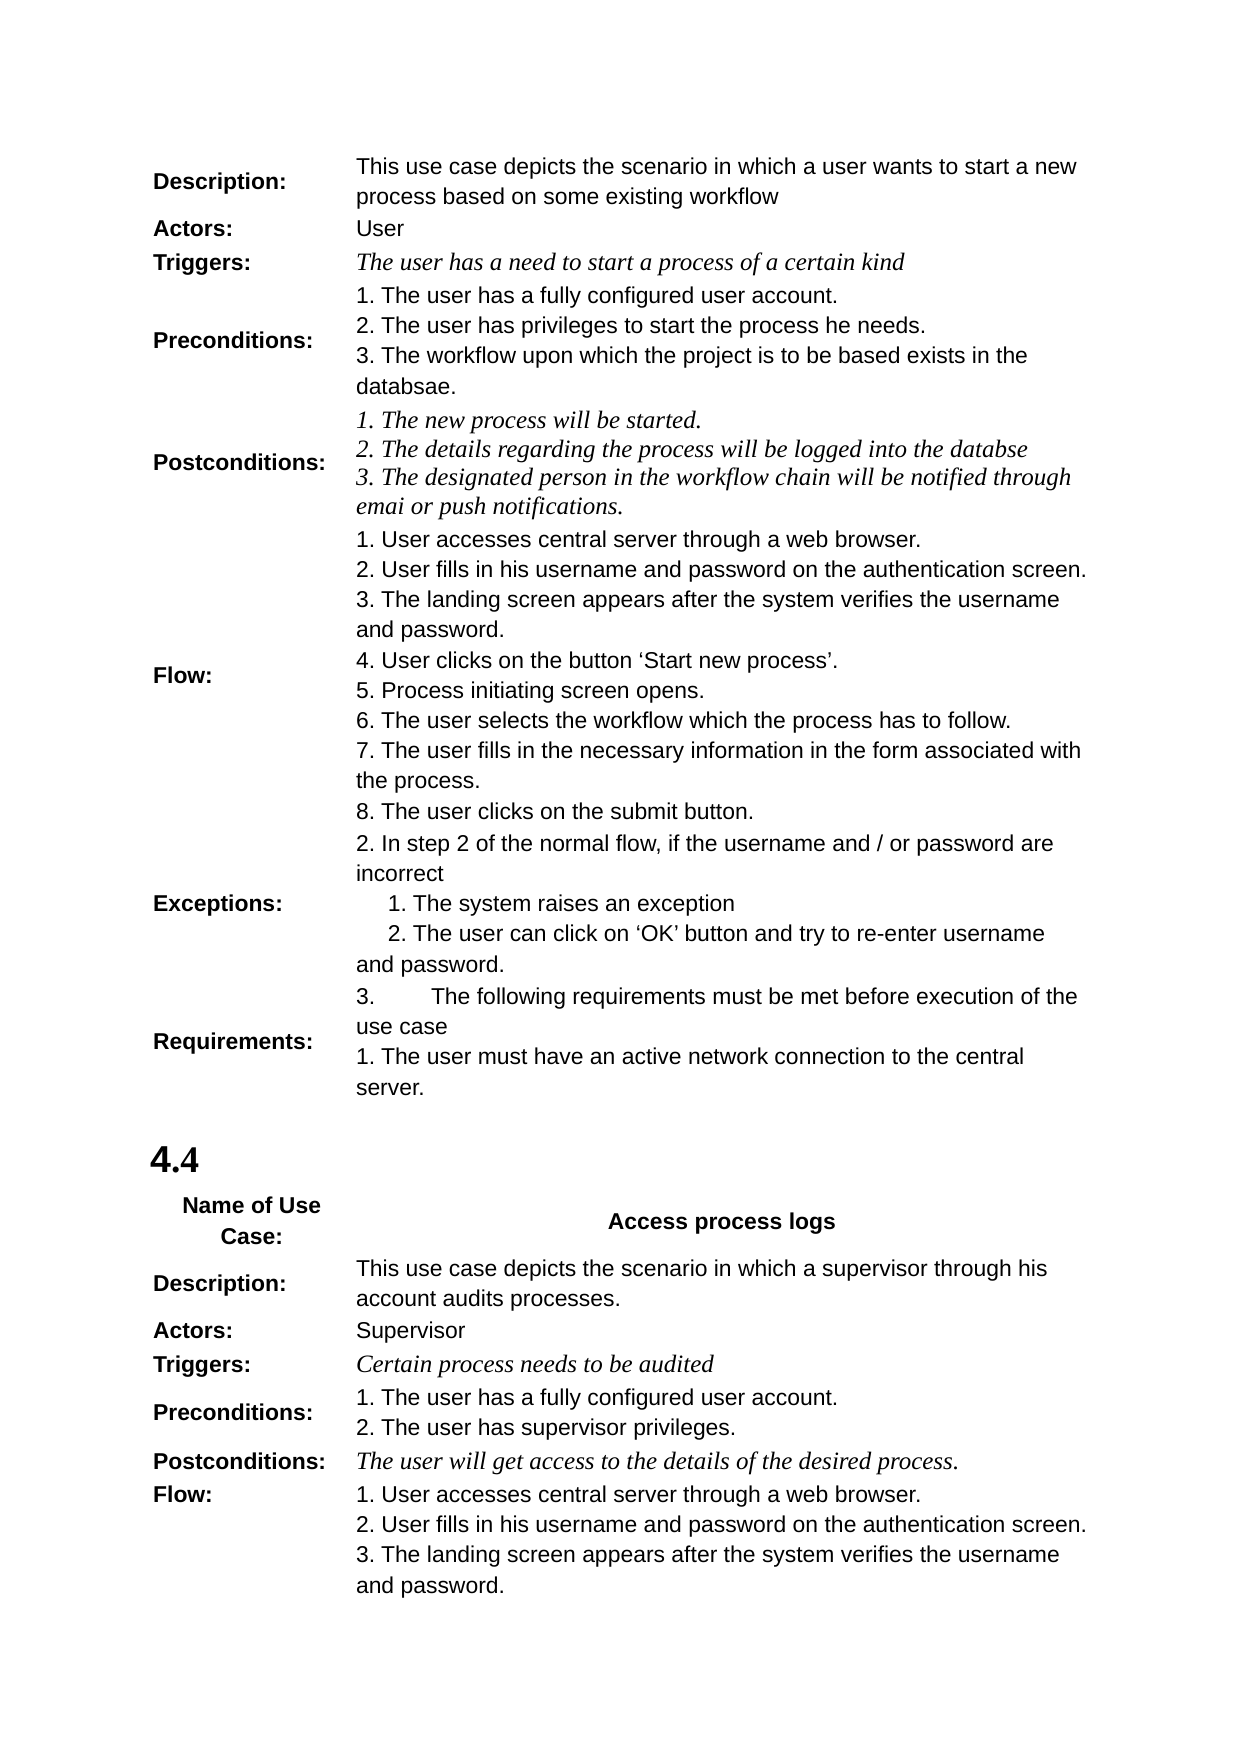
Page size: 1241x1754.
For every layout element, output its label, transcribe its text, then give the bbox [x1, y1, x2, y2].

table_cell 1. The user has a fully configured user account. 2. The user has supervisor privileges. [353, 1381, 1090, 1443]
table_cell User [353, 213, 1090, 244]
table_header Name of Use Case: [150, 1190, 353, 1252]
table_cell Exceptions: [150, 827, 353, 980]
table_cell Certain process needs to be audited [353, 1347, 1090, 1381]
table_cell The user will get access to the details of the desired process. [353, 1444, 1090, 1478]
table_cell Description: [150, 1252, 353, 1314]
table_cell Flow: [150, 1478, 353, 1601]
table_header Access process logs [353, 1190, 1090, 1252]
table_cell Actors: [150, 1314, 353, 1347]
table_cell Triggers: [150, 1347, 353, 1381]
table_cell Description: [150, 150, 353, 212]
table_cell This use case depicts the scenario in which a supervisor through his account audits processes. [353, 1252, 1090, 1314]
table_cell Actors: [150, 213, 353, 244]
table_cell 1. The user has a fully configured user account. 2. The user has privileges to start the process he needs. 3. The workflow upon which the project is to be based exists in the databsae. [353, 279, 1090, 402]
table_cell 1. User accesses central server through a web browser. 2. User fills in his username and password on the authentication screen. 3. The landing screen appears after the system verifies the username and password. [353, 1478, 1090, 1601]
table_cell Flow: [150, 523, 353, 827]
table_cell 2. In step 2 of the normal flow, if the username and / or password are incorrect 1. The system raises an exception 2. The user can click on ‘OK’ button and try to re-enter username and password. [353, 827, 1090, 980]
table_cell 1. The new process will be started. 2. The details regarding the process will be logged into the databse 3. The designated person in the workflow chain will be notified through emai or push notifications. [353, 402, 1090, 523]
table_cell Requirements: [150, 980, 353, 1103]
table_cell Preconditions: [150, 1381, 353, 1443]
table_cell The following requirements must be met before execution of the use case 1. The user must have an active network connection to the central server. [353, 980, 1090, 1103]
table_cell 1. User accesses central server through a web browser. 2. User fills in his username and password on the authentication screen. 3. The landing screen appears after the system verifies the username and password. 4. User clicks on the button ‘Start new process’. 5. Process initiating screen opens. 6. The user selects the workflow which the process has to follow. 7. The user fills in the necessary information in the form associated with the process. 8. The user clicks on the submit button. [353, 523, 1090, 827]
table_cell Postconditions: [150, 402, 353, 523]
table_cell Preconditions: [150, 279, 353, 402]
table_cell Postconditions: [150, 1444, 353, 1478]
list 4.4 [150, 1103, 1090, 1181]
table_cell The user has a need to start a process of a certain kind [353, 245, 1090, 279]
table_cell Triggers: [150, 245, 353, 279]
table_cell Supervisor [353, 1314, 1090, 1347]
table_cell This use case depicts the scenario in which a user wants to start a new process based on some existing workflow [353, 150, 1090, 212]
